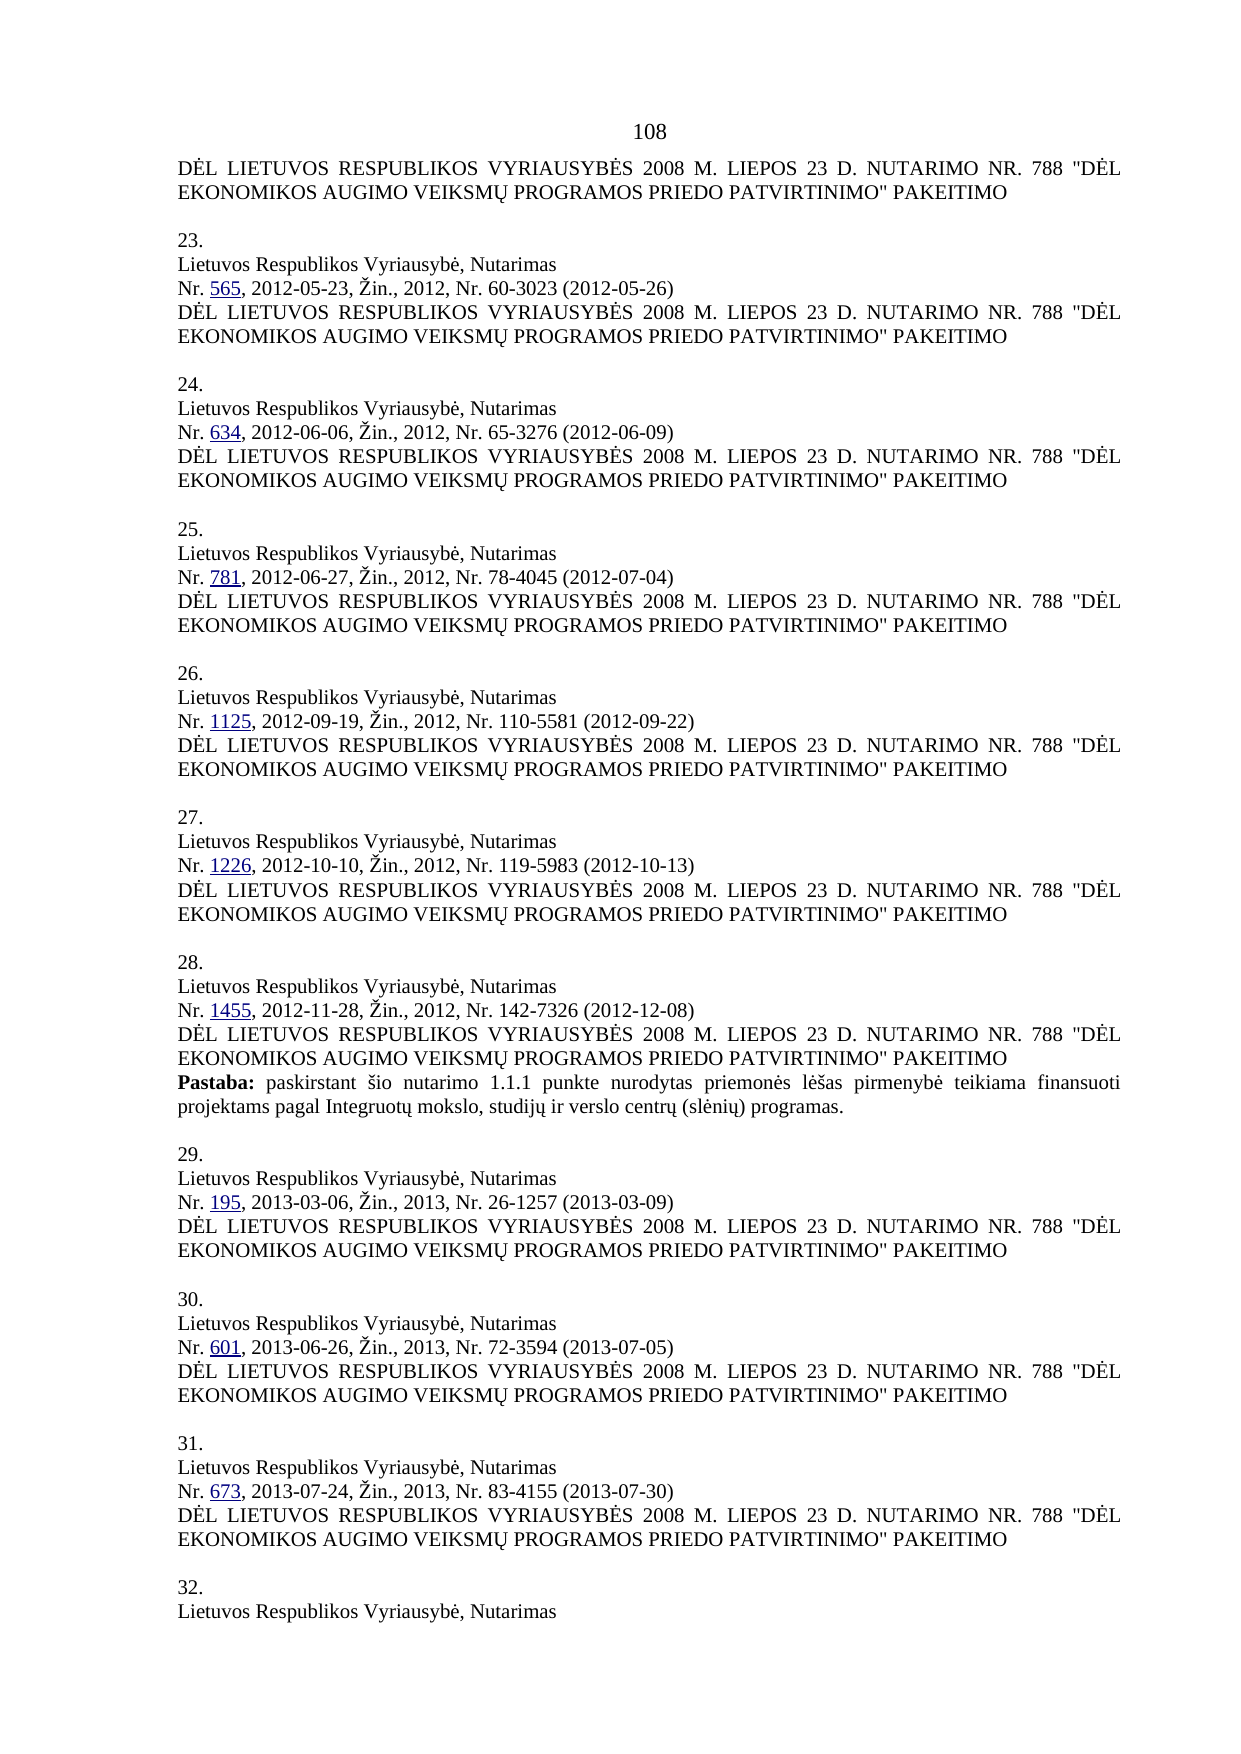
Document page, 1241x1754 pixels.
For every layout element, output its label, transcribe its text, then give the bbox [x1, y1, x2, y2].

text 24. [177, 372, 1122, 396]
text Nr. 1226, 2012-10-10, Žin., 2012, Nr. 119-5983 (2012-10-13) [177, 853, 1122, 877]
text DĖL LIETUVOS RESPUBLIKOS VYRIAUSYBĖS 2008 M. LIEPOS 23 D. NUTARIMO NR. 788 "DĖL EKONOMIKOS AUGIMO VEIKSMŲ PROGRAMOS PRIEDO PATVIRTINIMO" PAKEITIMO [177, 733, 1122, 781]
text Nr. 565, 2012-05-23, Žin., 2012, Nr. 60-3023 (2012-05-26) [177, 276, 1122, 300]
text Nr. 634, 2012-06-06, Žin., 2012, Nr. 65-3276 (2012-06-09) [177, 420, 1122, 444]
text 30. [177, 1287, 1122, 1311]
text DĖL LIETUVOS RESPUBLIKOS VYRIAUSYBĖS 2008 M. LIEPOS 23 D. NUTARIMO NR. 788 "DĖL EKONOMIKOS AUGIMO VEIKSMŲ PROGRAMOS PRIEDO PATVIRTINIMO" PAKEITIMO [177, 589, 1122, 637]
text Lietuvos Respublikos Vyriausybė, Nutarimas [177, 1455, 1122, 1479]
text 25. [177, 517, 1122, 541]
text Pastaba: paskirstant šio nutarimo 1.1.1 punkte nurodytas priemonės lėšas pirmenybė teikiama finansuoti projektams pagal Integruotų mokslo, studijų ir verslo centrų (slėnių) programas. [177, 1070, 1122, 1118]
text DĖL LIETUVOS RESPUBLIKOS VYRIAUSYBĖS 2008 M. LIEPOS 23 D. NUTARIMO NR. 788 "DĖL EKONOMIKOS AUGIMO VEIKSMŲ PROGRAMOS PRIEDO PATVIRTINIMO" PAKEITIMO [177, 877, 1122, 926]
text Lietuvos Respublikos Vyriausybė, Nutarimas [177, 1311, 1122, 1335]
text DĖL LIETUVOS RESPUBLIKOS VYRIAUSYBĖS 2008 M. LIEPOS 23 D. NUTARIMO NR. 788 "DĖL EKONOMIKOS AUGIMO VEIKSMŲ PROGRAMOS PRIEDO PATVIRTINIMO" PAKEITIMO [177, 1214, 1122, 1262]
text Lietuvos Respublikos Vyriausybė, Nutarimas [177, 829, 1122, 853]
text 31. [177, 1431, 1122, 1455]
text DĖL LIETUVOS RESPUBLIKOS VYRIAUSYBĖS 2008 M. LIEPOS 23 D. NUTARIMO NR. 788 "DĖL EKONOMIKOS AUGIMO VEIKSMŲ PROGRAMOS PRIEDO PATVIRTINIMO" PAKEITIMO [177, 156, 1122, 204]
text Lietuvos Respublikos Vyriausybė, Nutarimas [177, 1166, 1122, 1190]
text 27. [177, 805, 1122, 829]
text Nr. 195, 2013-03-06, Žin., 2013, Nr. 26-1257 (2013-03-09) [177, 1190, 1122, 1214]
text Nr. 601, 2013-06-26, Žin., 2013, Nr. 72-3594 (2013-07-05) [177, 1335, 1122, 1359]
text Nr. 1455, 2012-11-28, Žin., 2012, Nr. 142-7326 (2012-12-08) [177, 998, 1122, 1022]
text DĖL LIETUVOS RESPUBLIKOS VYRIAUSYBĖS 2008 M. LIEPOS 23 D. NUTARIMO NR. 788 "DĖL EKONOMIKOS AUGIMO VEIKSMŲ PROGRAMOS PRIEDO PATVIRTINIMO" PAKEITIMO [177, 300, 1122, 348]
text DĖL LIETUVOS RESPUBLIKOS VYRIAUSYBĖS 2008 M. LIEPOS 23 D. NUTARIMO NR. 788 "DĖL EKONOMIKOS AUGIMO VEIKSMŲ PROGRAMOS PRIEDO PATVIRTINIMO" PAKEITIMO [177, 1022, 1122, 1070]
text Nr. 673, 2013-07-24, Žin., 2013, Nr. 83-4155 (2013-07-30) [177, 1479, 1122, 1503]
text DĖL LIETUVOS RESPUBLIKOS VYRIAUSYBĖS 2008 M. LIEPOS 23 D. NUTARIMO NR. 788 "DĖL EKONOMIKOS AUGIMO VEIKSMŲ PROGRAMOS PRIEDO PATVIRTINIMO" PAKEITIMO [177, 1359, 1122, 1407]
text Nr. 781, 2012-06-27, Žin., 2012, Nr. 78-4045 (2012-07-04) [177, 565, 1122, 589]
text 29. [177, 1142, 1122, 1166]
text Lietuvos Respublikos Vyriausybė, Nutarimas [177, 974, 1122, 998]
text Lietuvos Respublikos Vyriausybė, Nutarimas [177, 1599, 1122, 1623]
text Lietuvos Respublikos Vyriausybė, Nutarimas [177, 685, 1122, 709]
text 32. [177, 1575, 1122, 1599]
text Lietuvos Respublikos Vyriausybė, Nutarimas [177, 252, 1122, 276]
text Lietuvos Respublikos Vyriausybė, Nutarimas [177, 396, 1122, 420]
text 28. [177, 950, 1122, 974]
text Lietuvos Respublikos Vyriausybė, Nutarimas [177, 541, 1122, 565]
text Nr. 1125, 2012-09-19, Žin., 2012, Nr. 110-5581 (2012-09-22) [177, 709, 1122, 733]
text DĖL LIETUVOS RESPUBLIKOS VYRIAUSYBĖS 2008 M. LIEPOS 23 D. NUTARIMO NR. 788 "DĖL EKONOMIKOS AUGIMO VEIKSMŲ PROGRAMOS PRIEDO PATVIRTINIMO" PAKEITIMO [177, 1503, 1122, 1551]
text 23. [177, 228, 1122, 252]
text 26. [177, 661, 1122, 685]
text DĖL LIETUVOS RESPUBLIKOS VYRIAUSYBĖS 2008 M. LIEPOS 23 D. NUTARIMO NR. 788 "DĖL EKONOMIKOS AUGIMO VEIKSMŲ PROGRAMOS PRIEDO PATVIRTINIMO" PAKEITIMO [177, 444, 1122, 492]
